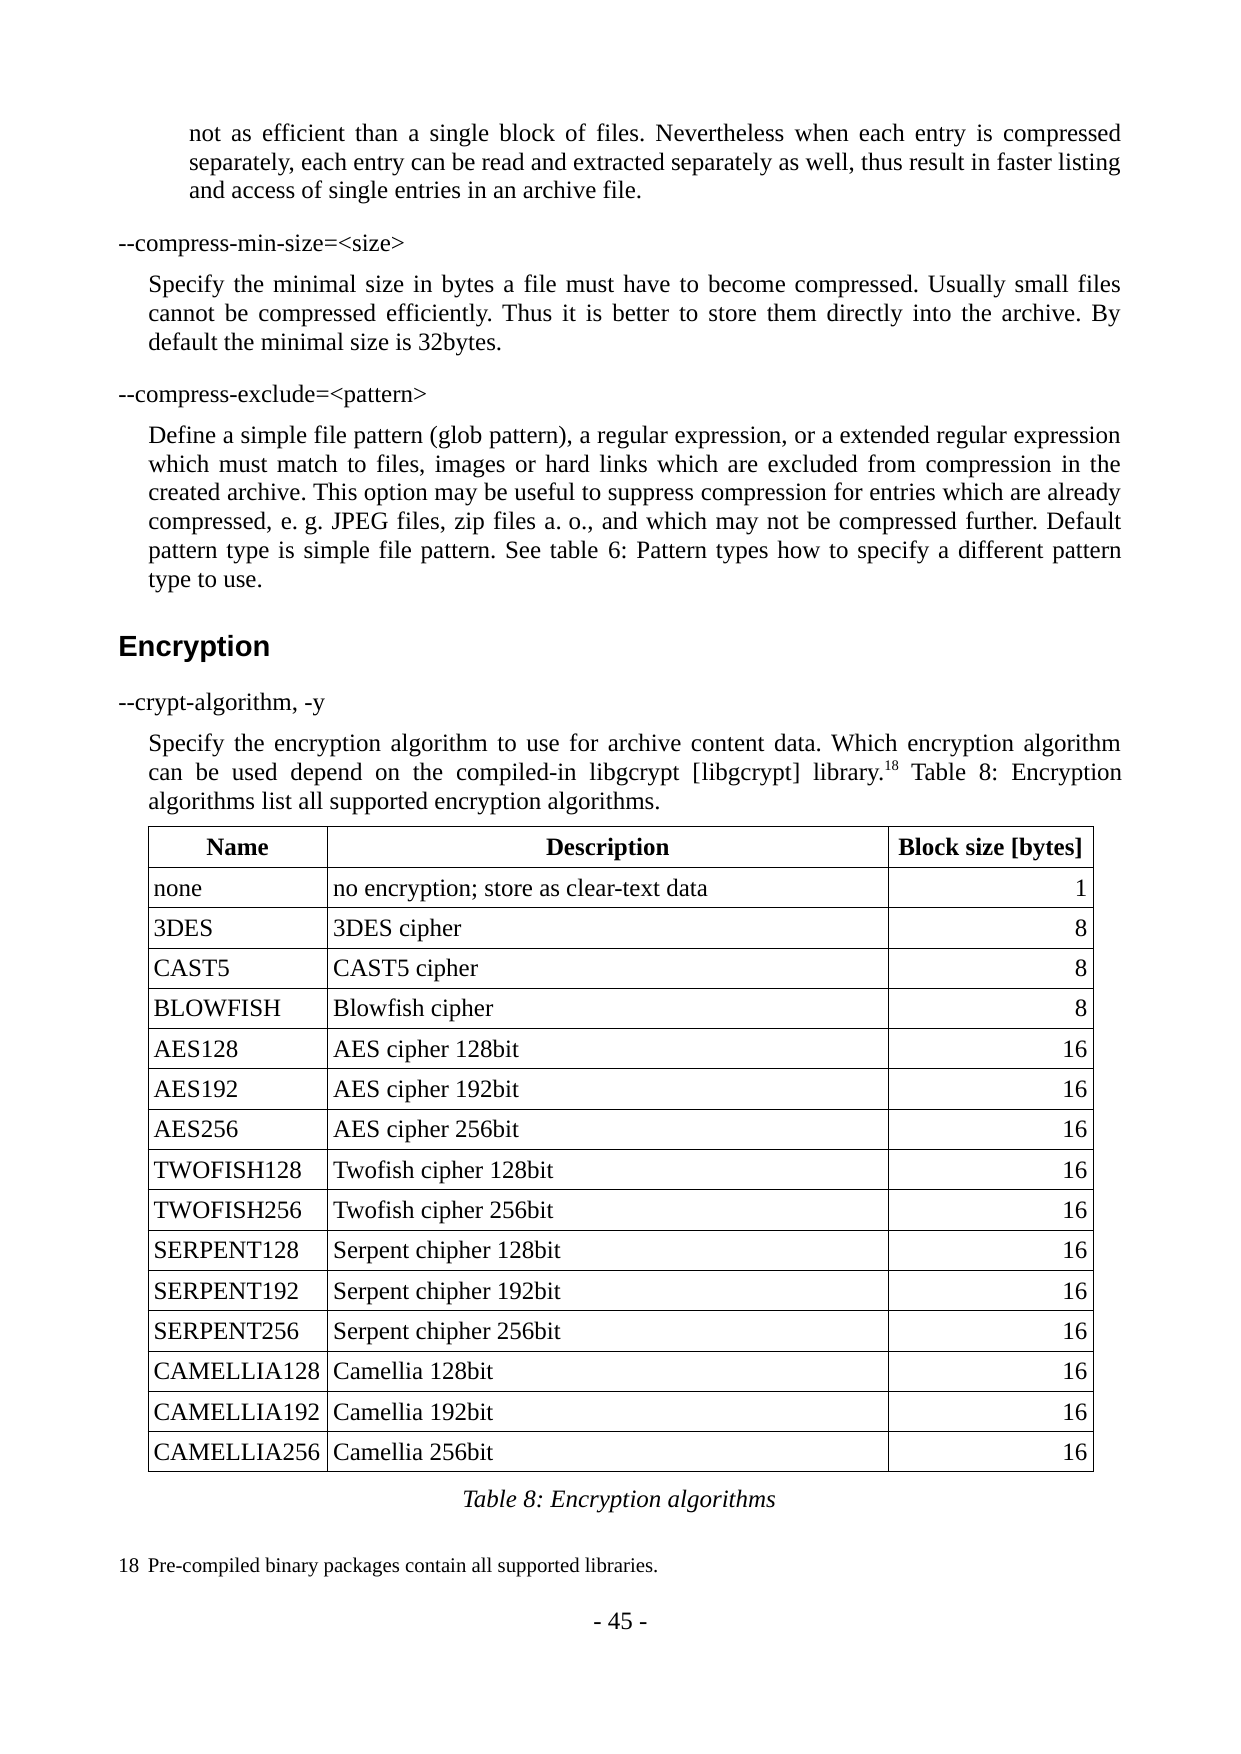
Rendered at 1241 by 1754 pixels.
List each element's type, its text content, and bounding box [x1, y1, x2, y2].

table_cell 16 [889, 1271, 1093, 1310]
table_cell 16 [889, 1231, 1093, 1270]
table_cell AES cipher 256bit [328, 1110, 888, 1149]
table_cell TWOFISH128 [149, 1150, 327, 1189]
table_cell 16 [889, 1352, 1093, 1391]
table_cell 16 [889, 1029, 1093, 1068]
table_cell BLOWFISH [149, 989, 327, 1028]
table_cell CAMELLIA128 [149, 1352, 327, 1391]
text not as efficient than a single block of files. Nevertheless when each entry is compressed separately, each entry can be read and extracted separately as well, thus result in faster listing and access of single entries in an archive file. [118, 118, 1122, 204]
table_cell Camellia 128bit [328, 1352, 888, 1391]
table_cell CAMELLIA192 [149, 1392, 327, 1431]
table_cell CAST5 cipher [328, 949, 888, 988]
table_cell Camellia 192bit [328, 1392, 888, 1431]
table_cell SERPENT128 [149, 1231, 327, 1270]
table_cell CAMELLIA256 [149, 1432, 327, 1471]
table_cell AES192 [149, 1069, 327, 1109]
title --crypt-algorithm, -y [118, 687, 1122, 716]
table_cell 8 [889, 989, 1093, 1028]
table_cell 1 [889, 868, 1093, 907]
table_cell AES256 [149, 1110, 327, 1149]
text Define a simple file pattern (glob pattern), a regular expression, or a extended regular expression which must match to files, images or hard links which are excluded from compression in the created archive. This option may be useful to suppress compression for entries which are already compressed, e. g. JPEG files, zip files a. o., and which may not be compressed further. Default pattern type is simple file pattern. See table 6: Pattern types how to specify a different pattern type to use. [148, 420, 1122, 592]
table_cell none [149, 868, 327, 907]
text Specify the minimal size in bytes a file must have to become compressed. Usually small files cannot be compressed efficiently. Thus it is better to store them directly into the archive. By default the minimal size is 32bytes. [148, 269, 1122, 355]
table_cell 3DES cipher [328, 908, 888, 947]
table_cell no encryption; store as clear-text data [328, 868, 888, 907]
table_cell AES cipher 128bit [328, 1029, 888, 1068]
table_header Name [149, 827, 327, 867]
table_cell TWOFISH256 [149, 1190, 327, 1229]
table_cell Blowfish cipher [328, 989, 888, 1028]
table_cell 16 [889, 1311, 1093, 1351]
table_cell SERPENT192 [149, 1271, 327, 1310]
table_cell Twofish cipher 128bit [328, 1150, 888, 1189]
table_cell Serpent chipher 192bit [328, 1271, 888, 1310]
table_header Block size [bytes] [889, 827, 1093, 867]
table_cell Twofish cipher 256bit [328, 1190, 888, 1229]
table_cell AES128 [149, 1029, 327, 1068]
table_cell 16 [889, 1110, 1093, 1149]
table_cell 8 [889, 949, 1093, 988]
table_cell 16 [889, 1190, 1093, 1229]
table_cell 3DES [149, 908, 327, 947]
text Table 8: Encryption algorithms [118, 1484, 1122, 1513]
table_cell SERPENT256 [149, 1311, 327, 1351]
title --compress-exclude=<pattern> [118, 379, 1122, 408]
table_header Description [328, 827, 888, 867]
table_cell 16 [889, 1392, 1093, 1431]
table_cell CAST5 [149, 949, 327, 988]
table_cell 16 [889, 1150, 1093, 1189]
table_cell Serpent chipher 256bit [328, 1311, 888, 1351]
table_cell Camellia 256bit [328, 1432, 888, 1471]
title --compress-min-size=<size> [118, 228, 1122, 257]
subtitle Encryption [118, 629, 1122, 663]
table_cell Serpent chipher 128bit [328, 1231, 888, 1270]
text Pre-compiled binary packages contain all supported libraries. [118, 1553, 1122, 1577]
table_cell 8 [889, 908, 1093, 947]
table_cell 16 [889, 1432, 1093, 1471]
table_cell 16 [889, 1069, 1093, 1109]
table_cell AES cipher 192bit [328, 1069, 888, 1109]
text Specify the encryption algorithm to use for archive content data. Which encryption algorithm can be used depend on the compiled-in libgcrypt [libgcrypt] library. Table 8: Encryption algorithms list all supported encryption algorithms. [148, 728, 1122, 814]
